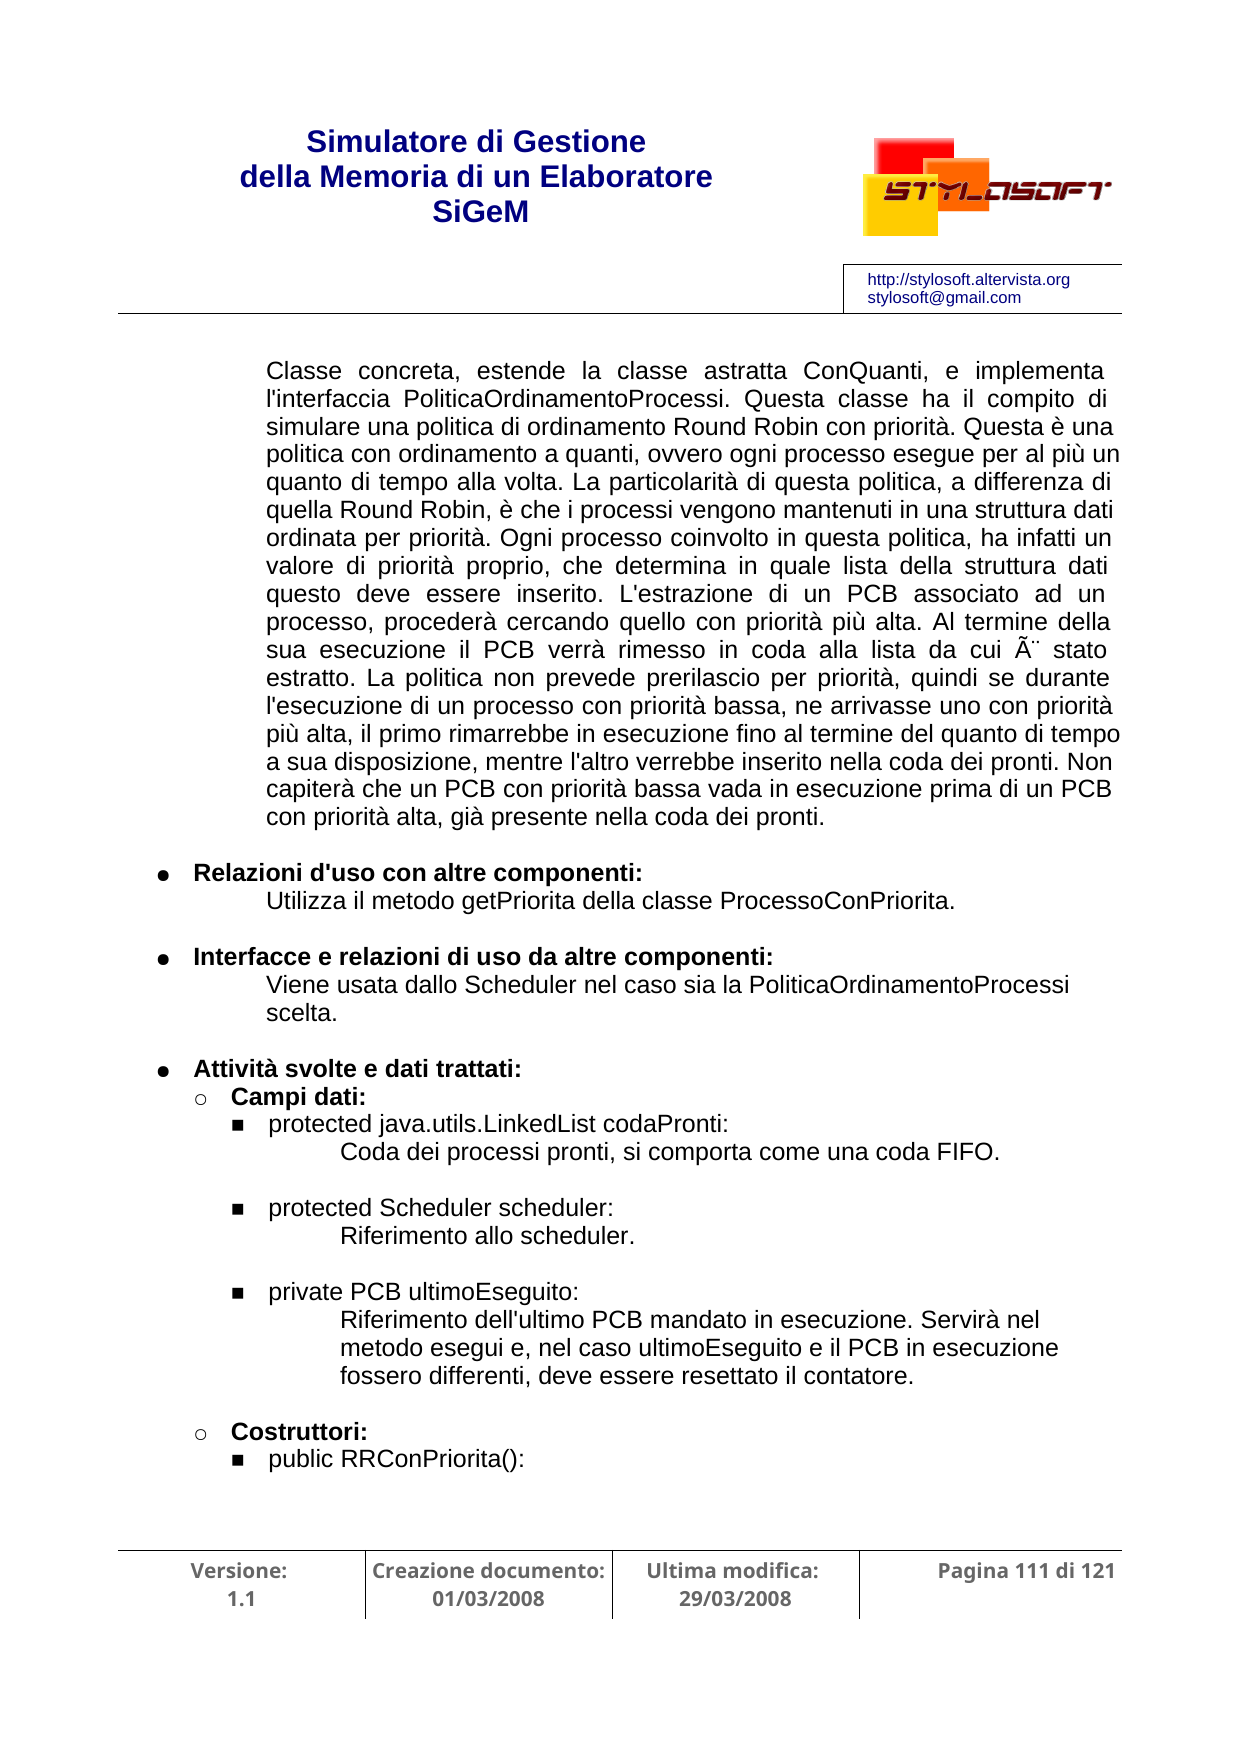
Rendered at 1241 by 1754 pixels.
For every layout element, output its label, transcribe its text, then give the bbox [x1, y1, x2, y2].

list Costruttori: [193, 1417, 1122, 1445]
text Coda dei processi pronti, si comporta come una coda FIFO. [118, 1138, 1122, 1166]
list Campi dati: [193, 1082, 1122, 1110]
list Utilizza il metodo getPriorita della classe ProcessoConPriorita. [156, 887, 1122, 915]
text Riferimento allo scheduler. [118, 1222, 1122, 1250]
list private PCB ultimoEseguito: [231, 1278, 1122, 1306]
list public RRConPriorita(): [231, 1445, 1122, 1473]
list Attività svolte e dati trattati: [156, 1054, 1122, 1082]
list protected java.utils.LinkedList codaPronti: [231, 1110, 1122, 1138]
list Interfacce e relazioni di uso da altre componenti: [156, 943, 1122, 971]
list Viene usata dallo Scheduler nel caso sia la PoliticaOrdinamentoProcessi scelta. [156, 971, 1122, 1027]
picture [848, 123, 1117, 247]
list Classe concreta, estende la classe astratta ConQuanti, e implementa l'interfaccia PoliticaOrdinamentoProcessi. Questa classe ha il compito di simulare una politica di ordinamento Round Robin con priorità. Questa è una politica con ordinamento a quanti, ovvero ogni processo esegue per al più un quanto di tempo alla volta. La particolarità di questa politica, a differenza di quella Round Robin, è che i processi vengono mantenuti in una struttura dati ordinata per priorità. Ogni processo coinvolto in questa politica, ha infatti un valore di priorità proprio, che determina in quale lista della struttura dati questo deve essere inserito. L'estrazione di un PCB associato ad un processo, procederà cercando quello con priorità più alta. Al termine della sua esecuzione il PCB verrà rimesso in coda alla lista da cui Ã¨ stato estratto. La politica non prevede prerilascio per priorità, quindi se durante l'esecuzione di un processo con priorità bassa, ne arrivasse uno con priorità più alta, il primo rimarrebbe in esecuzione fino al termine del quanto di tempo a sua disposizione, mentre l'altro verrebbe inserito nella coda dei pronti. Non capiterà che un PCB con priorità bassa vada in esecuzione prima di un PCB con priorità alta, già presente nella coda dei pronti. [156, 357, 1122, 831]
text Riferimento dell'ultimo PCB mandato in esecuzione. Servirà nel metodo esegui e, nel caso ultimoEseguito e il PCB in esecuzione fossero differenti, deve essere resettato il contatore. [118, 1306, 1122, 1389]
list protected Scheduler scheduler: [231, 1194, 1122, 1222]
list Relazioni d'uso con altre componenti: [156, 859, 1122, 887]
